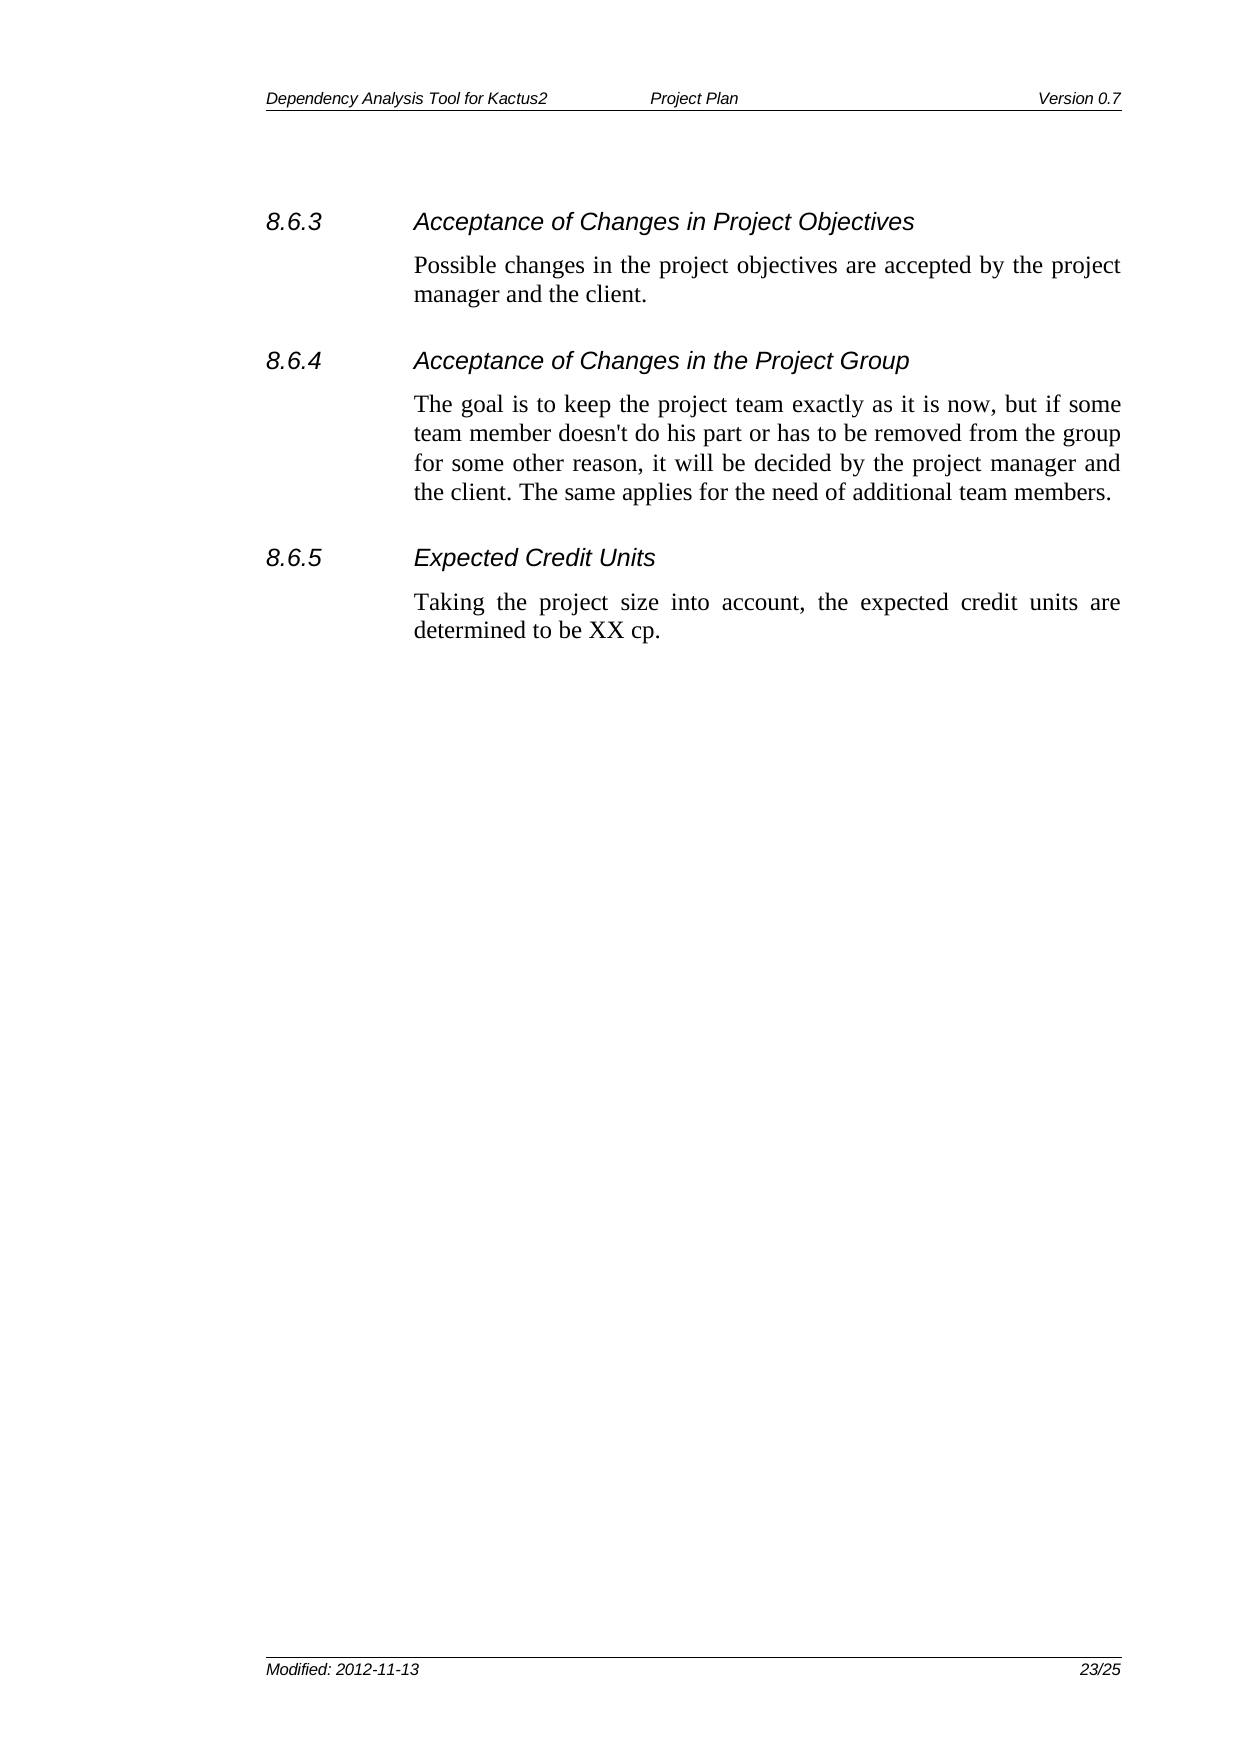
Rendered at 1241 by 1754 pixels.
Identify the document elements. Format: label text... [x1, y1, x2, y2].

text Possible changes in the project objectives are accepted by the project manager and the client. [413, 250, 1122, 308]
text The goal is to keep the project team exactly as it is now, but if some team member doesn't do his part or has to be removed from the group for some other reason, it will be decided by the project manager and the client. The same applies for the need of additional team members. [413, 389, 1122, 506]
text Taking the project size into account, the expected credit units are determined to be XX cp. [413, 586, 1122, 644]
subtitle Acceptance of Changes in the Project Group [266, 346, 1122, 375]
subtitle Acceptance of Changes in Project Objectives [266, 207, 1122, 236]
subtitle Expected Credit Units [266, 543, 1122, 572]
